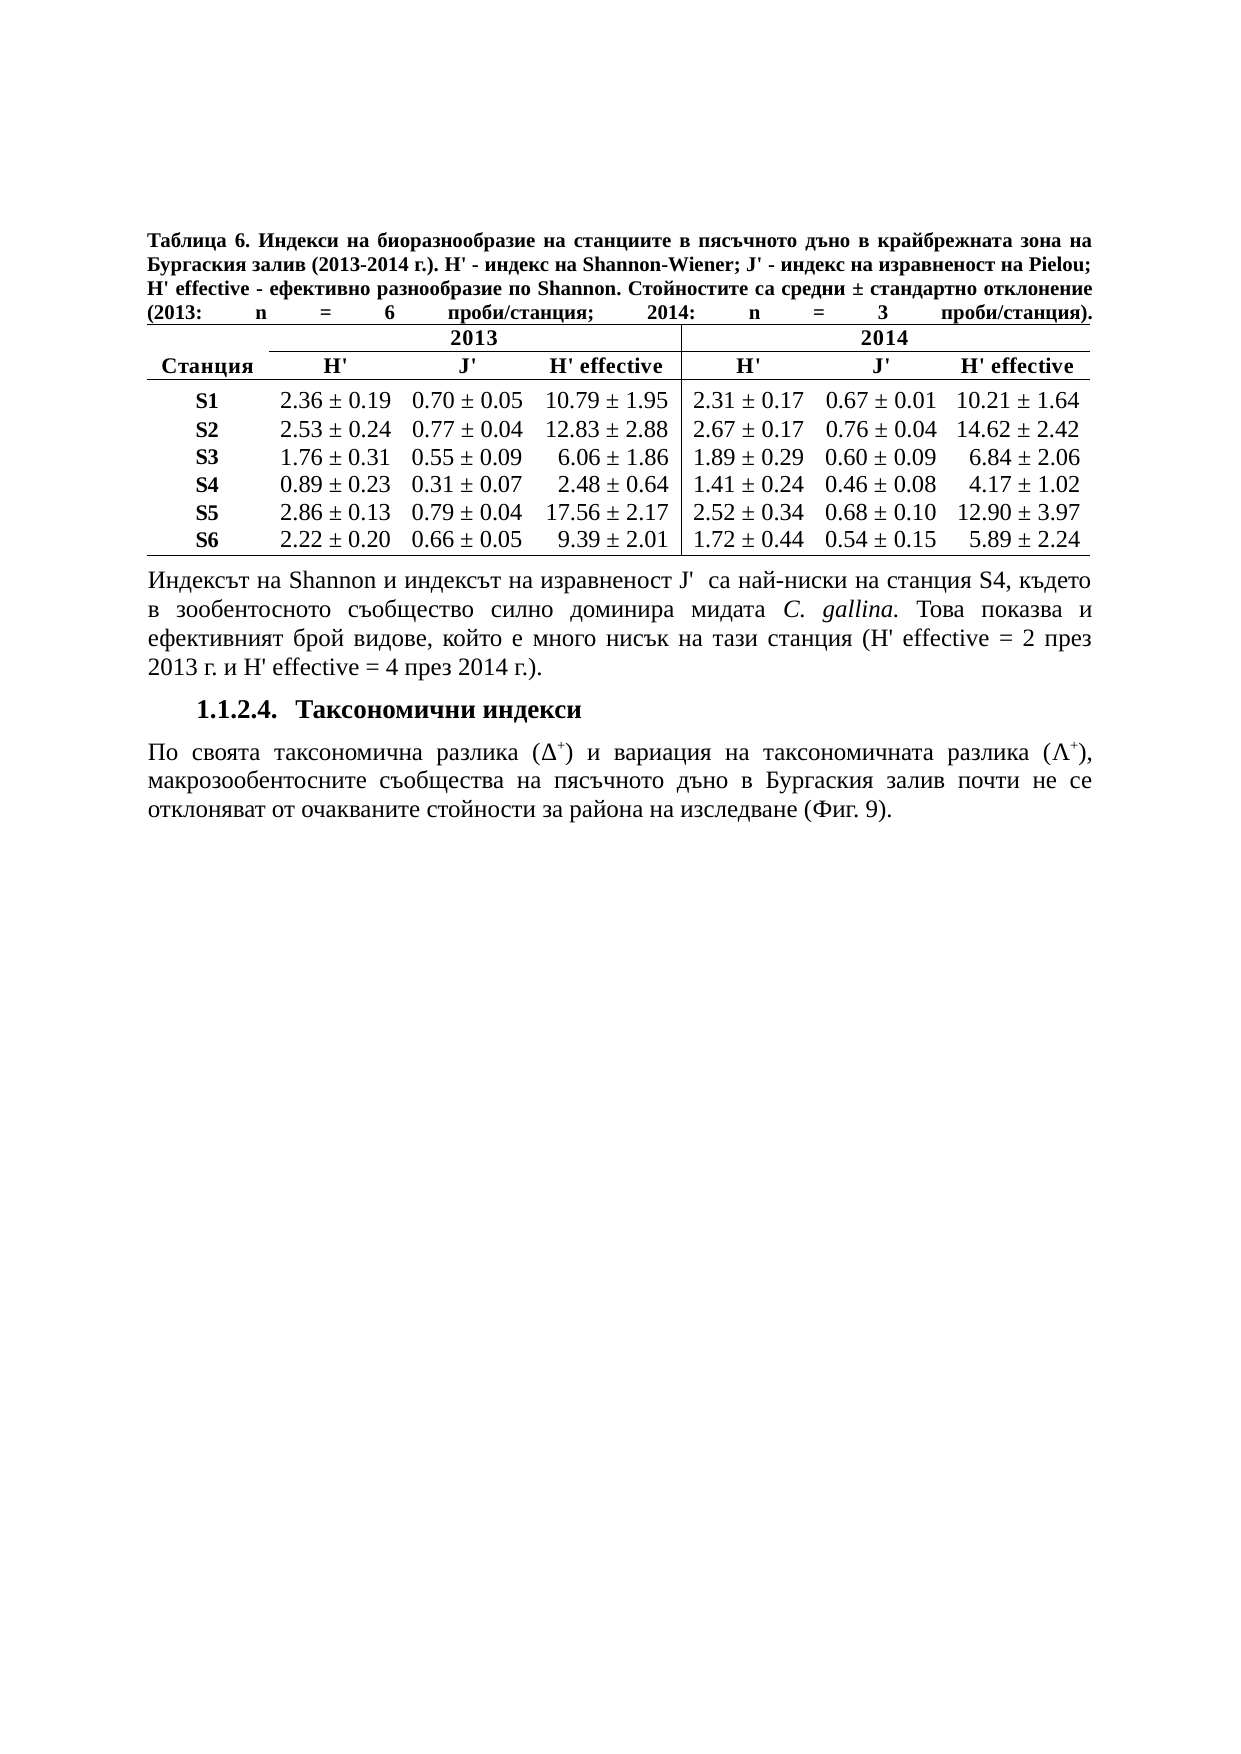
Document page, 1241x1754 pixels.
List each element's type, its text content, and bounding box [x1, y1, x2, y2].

subtitle Таксономични индекси [266, 693, 1093, 724]
text По своята таксономична разлика (Δ+) и вариация на таксономичната разлика (Λ+), макрозообентосните съобщества на пясъчното дъно в Бургаския залив почти не се отклоняват от очакваните стойности за района на изследване (Фиг. 9). [148, 737, 1093, 823]
text Индексът на Shannon и индексът на изравненост J' са най-ниски на станция S4, където в зообентосното съобщество силно доминира мидата C. gallina. Това показва и ефективният брой видове, който е много нисък на тази станция (H' effective = 2 през 2013 г. и H' effective = 4 през 2014 г.). [148, 557, 1093, 681]
text Таблица 6. Индекси на биоразнообразие на станциите в пясъчното дъно в крайбрежната зона на Бургаския залив (2013-2014 г.). H' - индекс на Shannon-Wiener; J' - индекс на изравненост на Pielou; H' effective - ефективно разнообразие по Shannon. Стойностите са средни ± стандартно отклонение (2013: n = 6 проби/станция; 2014: n = 3 проби/станция). [147, 228, 1093, 557]
text [147, 207, 1093, 228]
